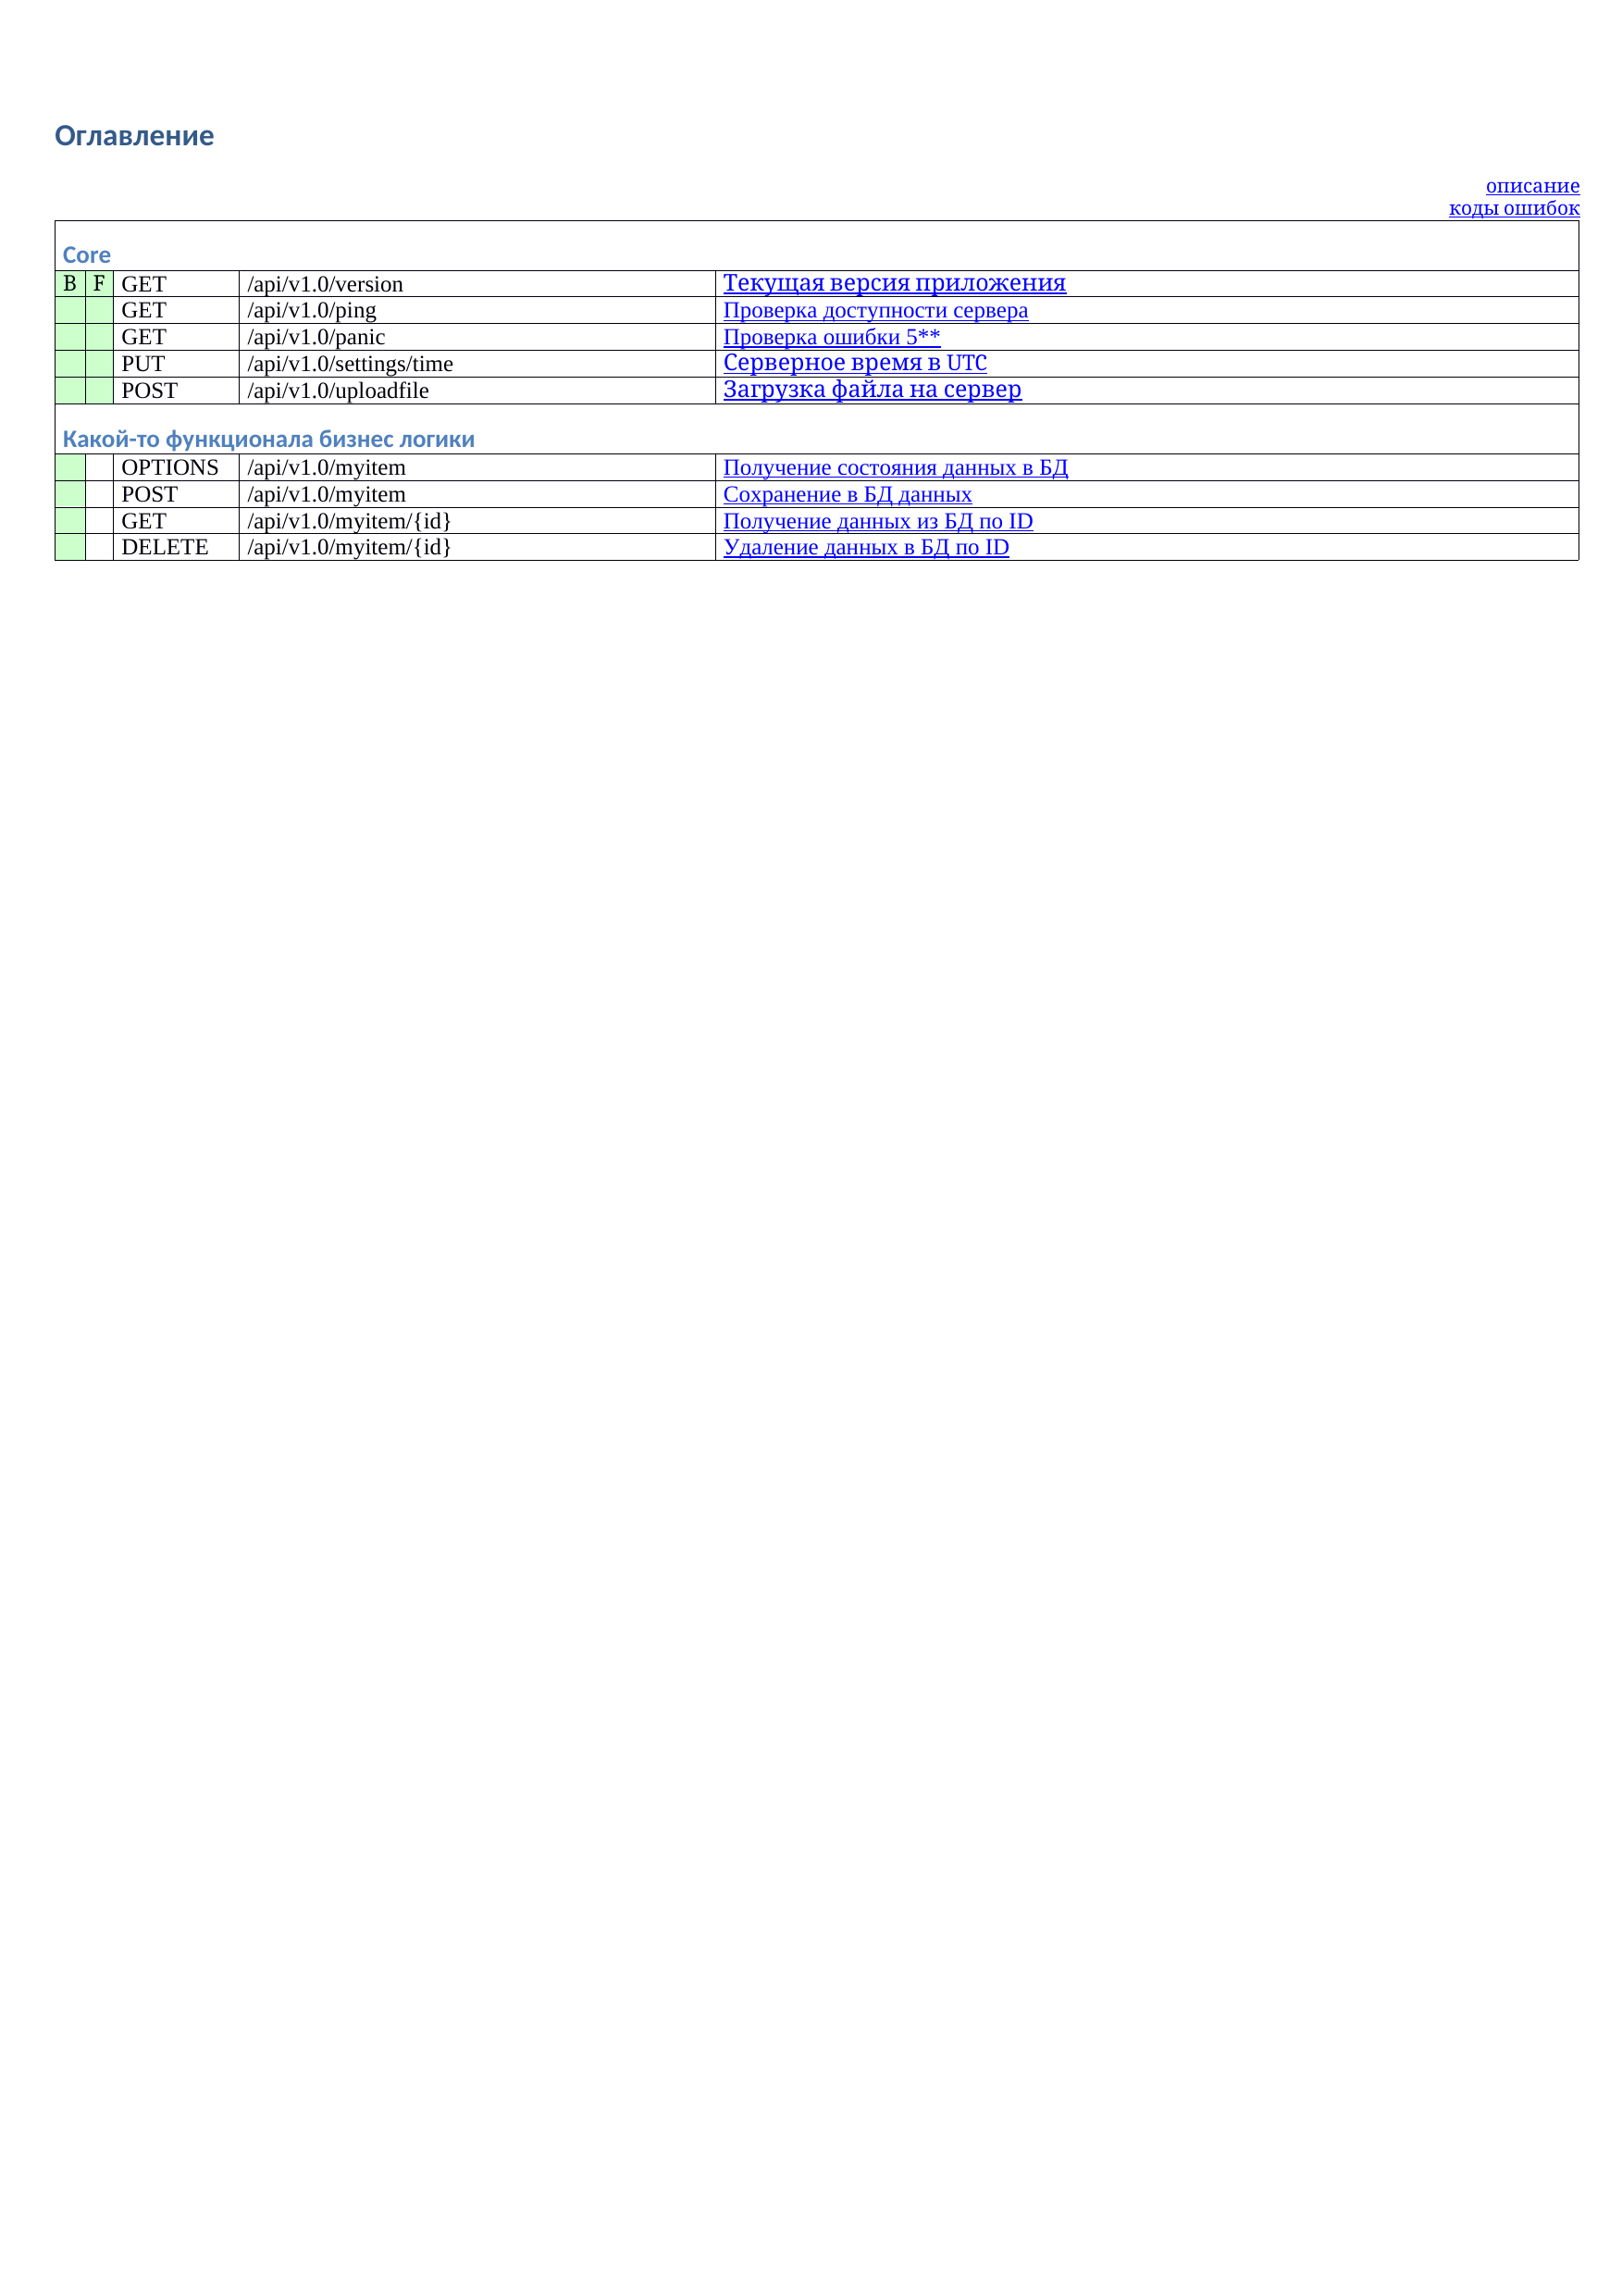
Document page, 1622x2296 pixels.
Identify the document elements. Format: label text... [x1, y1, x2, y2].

table_cell [86, 454, 113, 480]
table_cell /api/v1.0/ping [240, 297, 715, 323]
table_cell B [56, 271, 85, 296]
table_cell [56, 324, 85, 350]
table_cell [86, 324, 113, 350]
table_cell Получение данных из БД по ID [716, 508, 1579, 533]
table_cell /api/v1.0/myitem/{id} [240, 508, 715, 533]
table_cell GET [114, 297, 239, 323]
table_cell [56, 508, 85, 533]
table_cell POST [114, 481, 239, 506]
table_cell [86, 481, 113, 506]
table_cell Проверка ошибки 5** [716, 324, 1579, 350]
table_cell Удаление данных в БД по ID [716, 534, 1579, 560]
table_cell [56, 378, 85, 403]
table_cell [86, 534, 113, 560]
table_cell /api/v1.0/myitem [240, 481, 715, 506]
table_header Core [56, 221, 1579, 270]
table_cell /api/v1.0/myitem/{id} [240, 534, 715, 560]
table_cell [56, 297, 85, 323]
table_cell [56, 454, 85, 480]
table_cell [56, 534, 85, 560]
table_cell Проверка доступности сервера [716, 297, 1579, 323]
table_cell Загрузка файла на сервер [716, 378, 1579, 403]
table_cell DELETE [114, 534, 239, 560]
table_cell GET [114, 508, 239, 533]
table_cell /api/v1.0/panic [240, 324, 715, 350]
table_cell GET [114, 271, 239, 296]
table_cell [86, 378, 113, 403]
table_cell [86, 297, 113, 323]
table_cell /api/v1.0/settings/time [240, 351, 715, 377]
table_cell Сохранение в БД данных [716, 481, 1579, 506]
table_cell Текущая версия приложения [716, 271, 1579, 296]
table_cell POST [114, 378, 239, 403]
table_cell [56, 481, 85, 506]
table_cell PUT [114, 351, 239, 377]
table_cell /api/v1.0/version [240, 271, 715, 296]
subtitle Оглавление [55, 116, 1580, 154]
table_cell /api/v1.0/myitem [240, 454, 715, 480]
table_cell [86, 508, 113, 533]
table_cell Какой-то функционала бизнес логики [56, 404, 1579, 453]
table_cell OPTIONS [114, 454, 239, 480]
table_cell F [86, 271, 113, 296]
table_cell GET [114, 324, 239, 350]
table_cell [56, 351, 85, 377]
table_cell Серверное время в UTC [716, 351, 1579, 377]
table_cell [86, 351, 113, 377]
text описание коды ошибок [55, 154, 1580, 220]
table_cell /api/v1.0/uploadfile [240, 378, 715, 403]
table_cell Получение состояния данных в БД [716, 454, 1579, 480]
